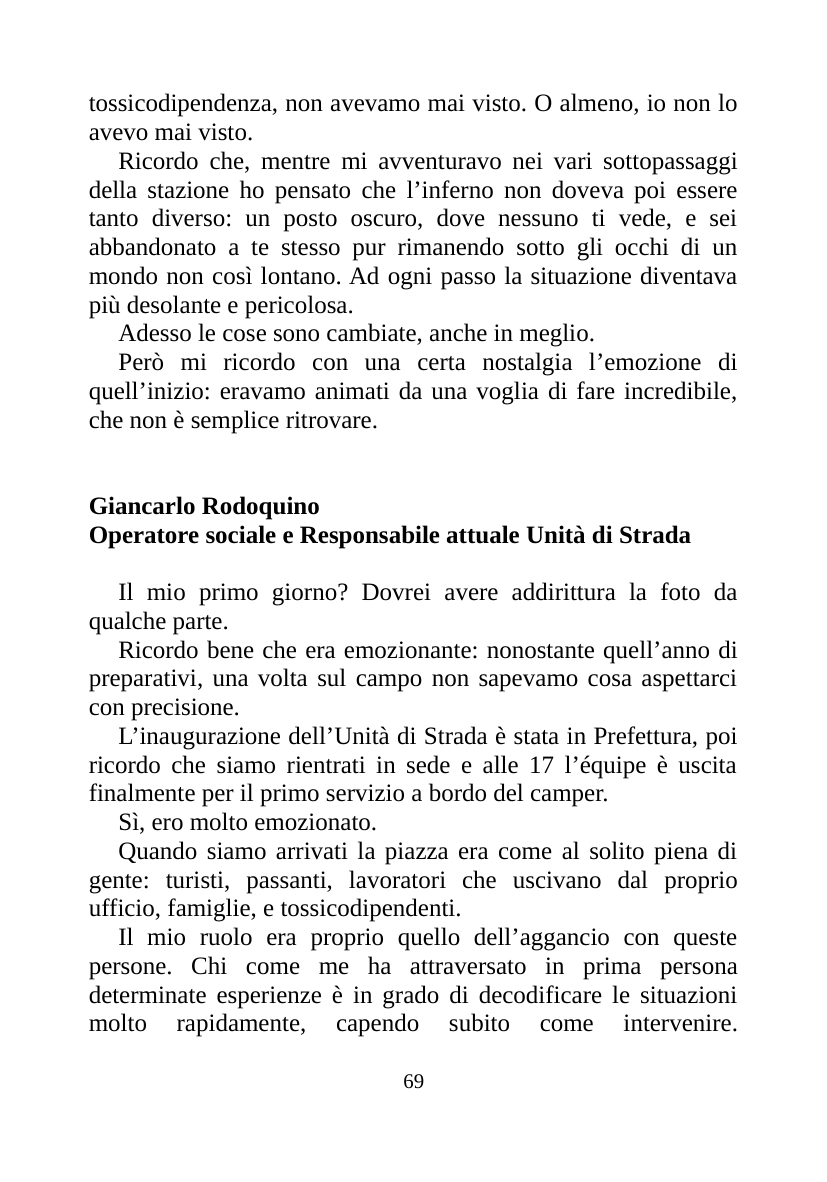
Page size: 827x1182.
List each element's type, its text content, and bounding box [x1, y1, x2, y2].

text tossicodipendenza, non avevamo mai visto. O almeno, io non lo avevo mai visto. [88, 88, 738, 146]
text Però mi ricordo con una certa nostalgia l’emozione di quell’inizio: eravamo animati da una voglia di fare incredibile, che non è semplice ritrovare. [88, 347, 738, 433]
text Il mio ruolo era proprio quello dell’aggancio con queste persone. Chi come me ha attraversato in prima persona determinate esperienze è in grado di decodificare le situazioni molto rapidamente, capendo subito come intervenire. [88, 922, 738, 1037]
subtitle Operatore sociale e Responsabile attuale Unità di Strada [88, 520, 738, 548]
subtitle Giancarlo Rodoquino [88, 491, 738, 520]
text Ricordo che, mentre mi avventuravo nei vari sottopassaggi della stazione ho pensato che l’inferno non doveva poi essere tanto diverso: un posto oscuro, dove nessuno ti vede, e sei abbandonato a te stesso pur rimanendo sotto gli occhi di un mondo non così lontano. Ad ogni passo la situazione diventava più desolante e pericolosa. [88, 146, 738, 318]
text Sì, ero molto emozionato. [88, 807, 738, 836]
text Quando siamo arrivati la piazza era come al solito piena di gente: turisti, passanti, lavoratori che uscivano dal proprio ufficio, famiglie, e tossicodipendenti. [88, 836, 738, 922]
text Il mio primo giorno? Dovrei avere addirittura la foto da qualche parte. [88, 577, 738, 635]
text L’inaugurazione dell’Unità di Strada è stata in Prefettura, poi ricordo che siamo rientrati in sede e alle 17 l’équipe è uscita finalmente per il primo servizio a bordo del camper. [88, 721, 738, 807]
text Ricordo bene che era emozionante: nonostante quell’anno di preparativi, una volta sul campo non sapevamo cosa aspettarci con precisione. [88, 635, 738, 721]
text Adesso le cose sono cambiate, anche in meglio. [88, 318, 738, 347]
